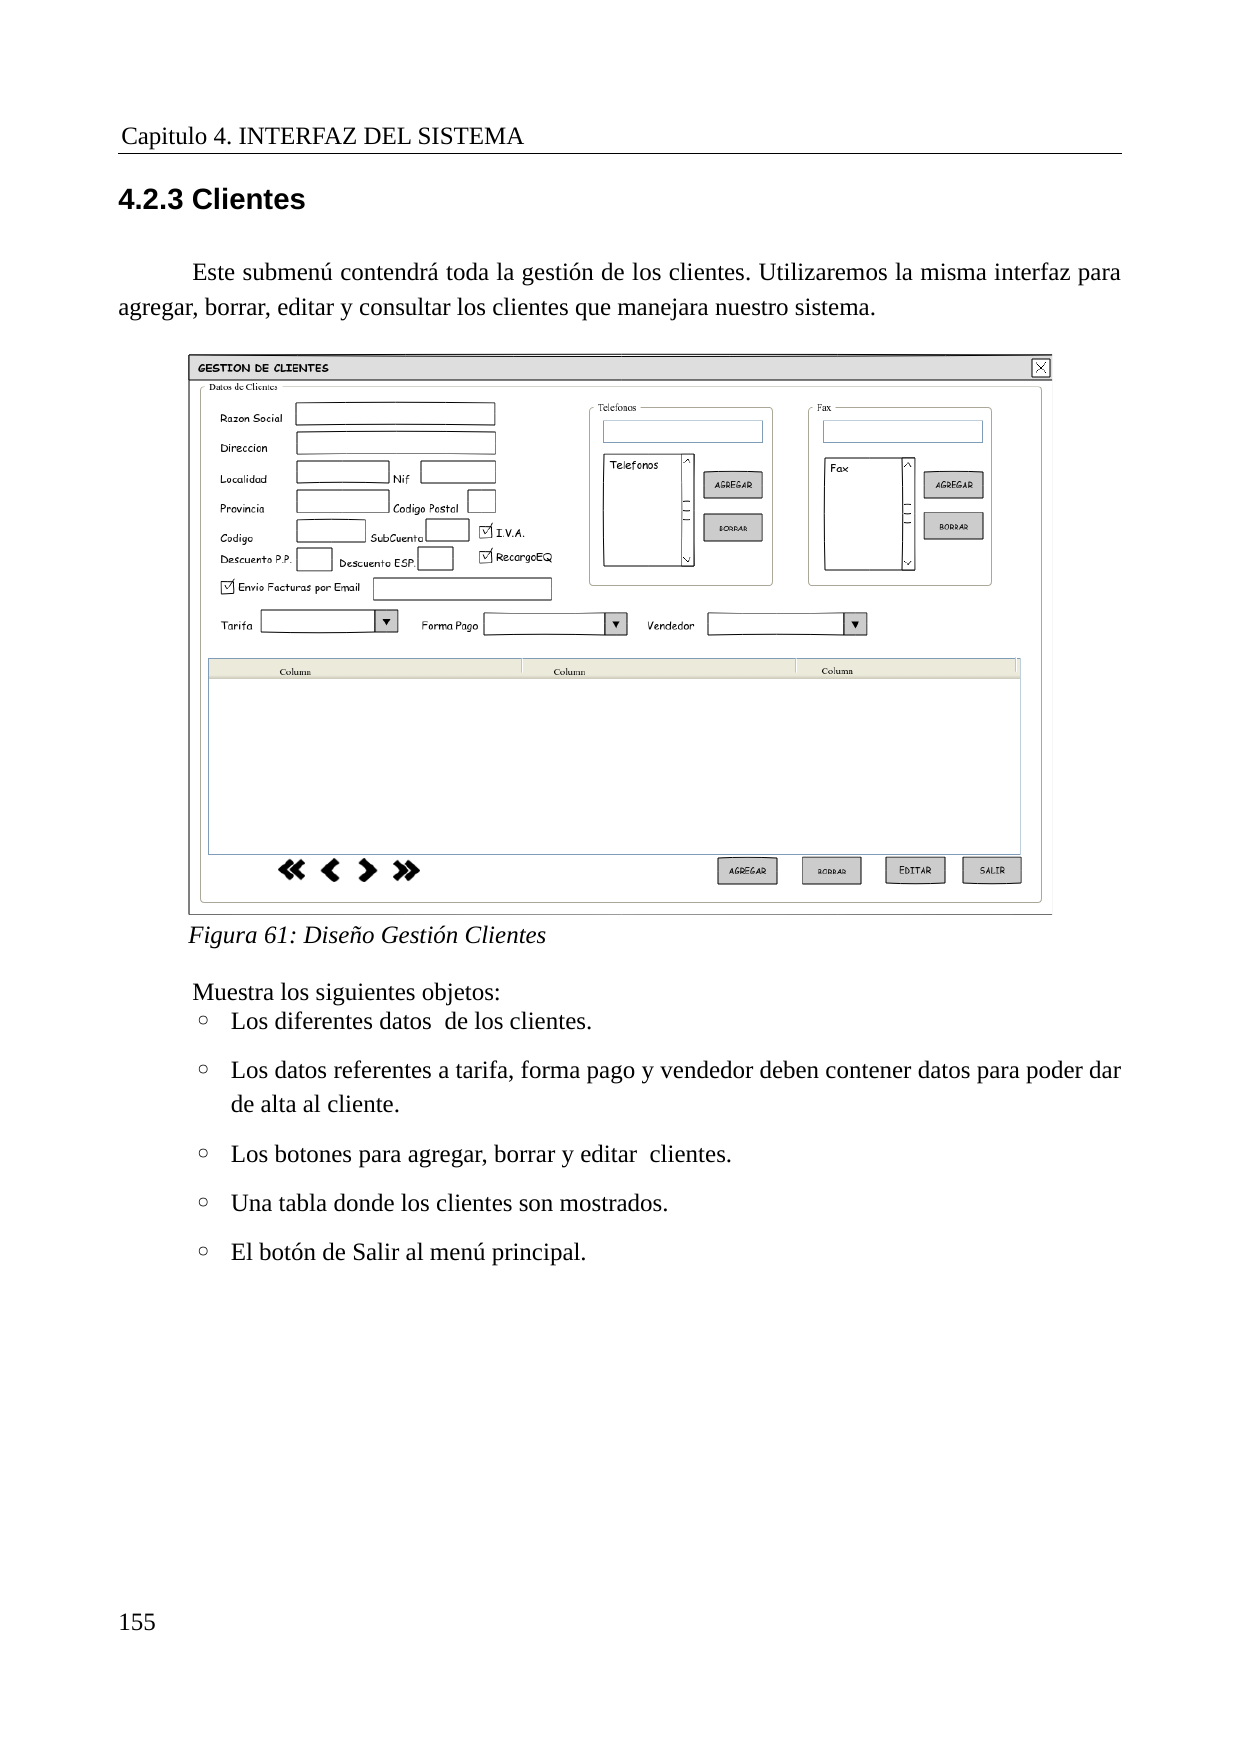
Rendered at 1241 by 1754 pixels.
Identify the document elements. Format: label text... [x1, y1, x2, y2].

text Muestra los siguientes objetos: [118, 977, 1122, 1006]
list Los botones para agregar, borrar y editar clientes. [193, 1139, 1122, 1167]
list Los diferentes datos de los clientes. [193, 1006, 1122, 1035]
list El botón de Salir al menú principal. [193, 1237, 1122, 1266]
subtitle 4.2.3 Clientes [118, 182, 1122, 216]
list Una tabla donde los clientes son mostrados. [193, 1188, 1122, 1216]
list Los datos referentes a tarifa, forma pago y vendedor deben contener datos para poder dar de alta al cliente. [193, 1055, 1122, 1118]
text Figura 61: Diseño Gestión Clientes [188, 915, 1052, 948]
picture [188, 353, 1053, 915]
text Este submenú contendrá toda la gestión de los clientes. Utilizaremos la misma interfaz para agregar, borrar, editar y consultar los clientes que manejara nuestro sistema. [118, 257, 1122, 321]
